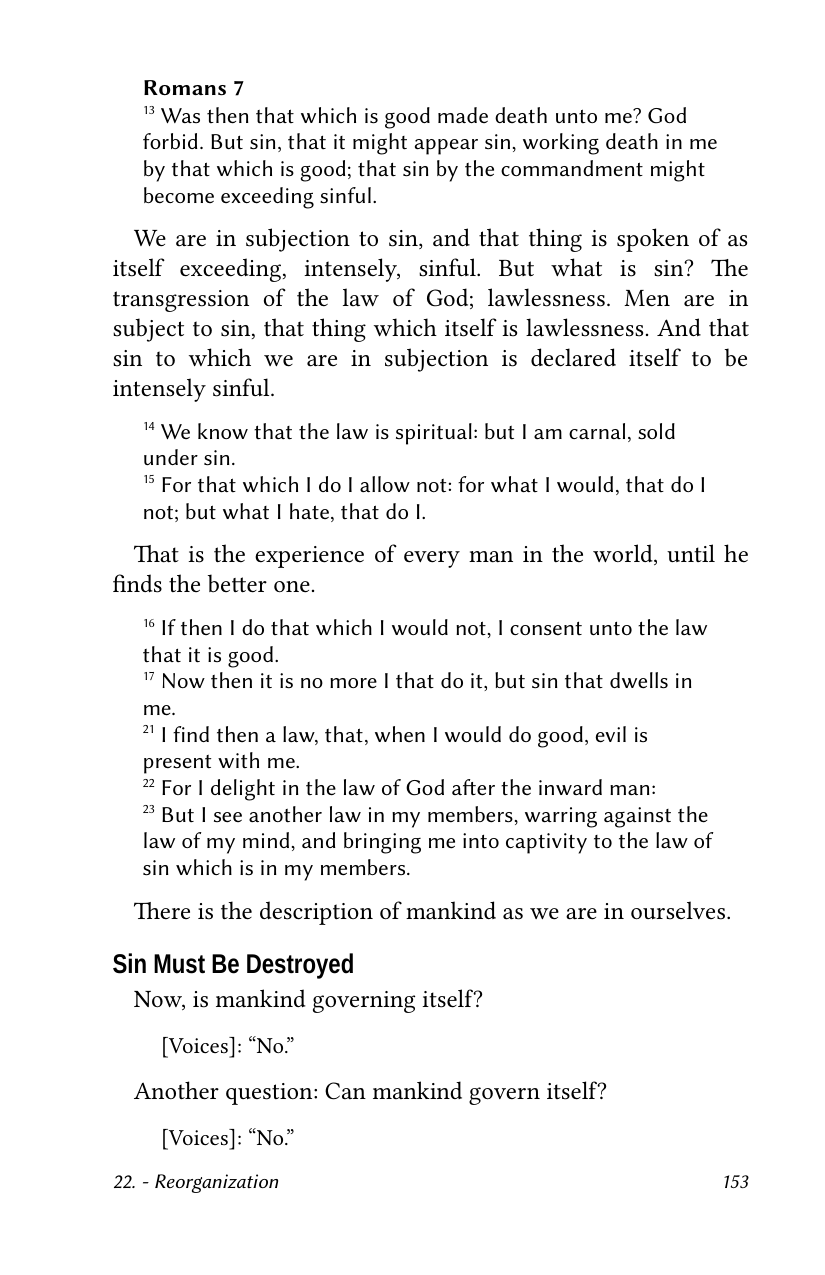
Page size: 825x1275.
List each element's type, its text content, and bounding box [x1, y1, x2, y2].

text 17 Now then it is no more I that do it, but sin that dwells in me. [142, 668, 720, 721]
text We are in subjection to sin, and that thing is spoken of as itself exceeding, intensely, sinful. But what is sin? The transgression of the law of God; lawlessness. Men are in subject to sin, that thing which itself is lawlessness. And that sin to which we are in subjection is declared itself to be intensely sinful. [112, 224, 750, 402]
text That is the experience of every man in the world, until he finds the better one. [112, 540, 750, 599]
text 15 For that which I do I allow not: for what I would, that do I not; but what I hate, that do I. [142, 472, 720, 525]
text 23 But I see another law in my members, warring against the law of my mind, and bringing me into captivity to the law of sin which is in my members. [142, 802, 720, 881]
text There is the description of mankind as we are in ourselves. [112, 897, 750, 925]
text [Voices]: “No.” [142, 1125, 720, 1151]
subtitle Sin Must Be Destroyed [112, 948, 750, 979]
text 21 I find then a law, that, when I would do good, evil is present with me. [142, 722, 720, 774]
text Now, is mankind governing itself? [112, 985, 750, 1013]
text 13 Was then that which is good made death unto me? God forbid. But sin, that it might appear sin, working death in me by that which is good; that sin by the commandment might become exceeding sinful. [142, 103, 720, 209]
text Romans 7 [142, 75, 750, 101]
text 14 We know that the law is spiritual: but I am carnal, sold under sin. [142, 419, 720, 471]
text 16 If then I do that which I would not, I consent unto the law that it is good. [142, 615, 720, 668]
text Another question: Can mankind govern itself? [112, 1077, 750, 1106]
text [Voices]: “No.” [142, 1033, 720, 1059]
text 22 For I delight in the law of God after the inward man: [142, 775, 720, 801]
